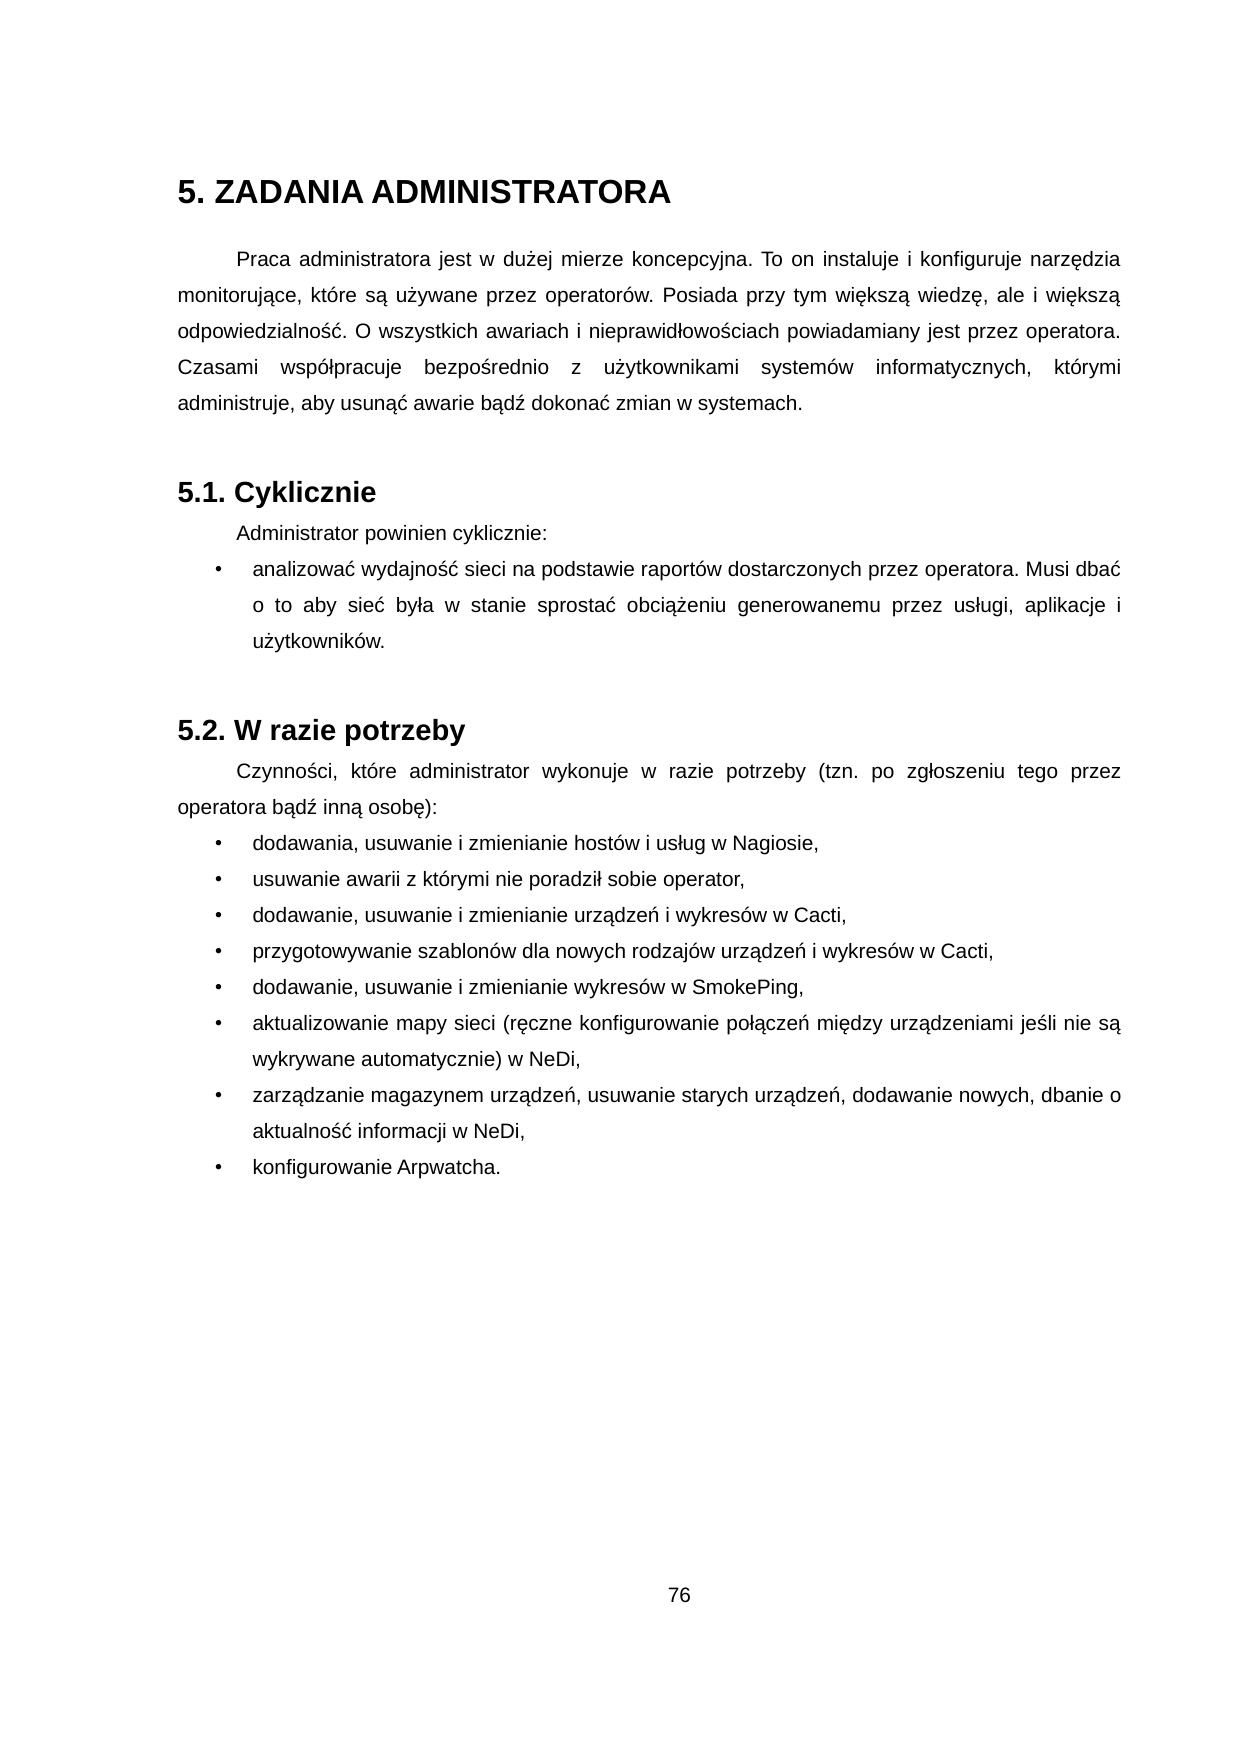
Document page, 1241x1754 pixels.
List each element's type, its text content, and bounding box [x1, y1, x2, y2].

list usuwanie awarii z którymi nie poradził sobie operator, [215, 867, 1122, 891]
list analizować wydajność sieci na podstawie raportów dostarczonych przez operatora. Musi dbać o to aby sieć była w stanie sprostać obciążeniu generowanemu przez usługi, aplikacje i użytkowników. [215, 557, 1122, 653]
subtitle 5. ZADANIA ADMINISTRATORA [177, 172, 1122, 211]
list konfigurowanie Arpwatcha. [215, 1155, 1122, 1179]
subtitle 5.2. W razie potrzeby [177, 713, 1122, 747]
list dodawania, usuwanie i zmienianie hostów i usług w Nagiosie, [215, 831, 1122, 855]
list dodawanie, usuwanie i zmienianie urządzeń i wykresów w Cacti, [215, 903, 1122, 927]
list aktualizowanie mapy sieci (ręczne konfigurowanie połączeń między urządzeniami jeśli nie są wykrywane automatycznie) w NeDi, [215, 1011, 1122, 1071]
subtitle 5.1. Cyklicznie [177, 475, 1122, 508]
text Administrator powinien cyklicznie: [177, 521, 1122, 545]
text Praca administratora jest w dużej mierze koncepcyjna. To on instaluje i konfiguruje narzędzia monitorujące, które są używane przez operatorów. Posiada przy tym większą wiedzę, ale i większą odpowiedzialność. O wszystkich awariach i nieprawidłowościach powiadamiany jest przez operatora. Czasami współpracuje bezpośrednio z użytkownikami systemów informatycznych, którymi administruje, aby usunąć awarie bądź dokonać zmian w systemach. [177, 247, 1122, 414]
list przygotowywanie szablonów dla nowych rodzajów urządzeń i wykresów w Cacti, [215, 939, 1122, 963]
list dodawanie, usuwanie i zmienianie wykresów w SmokePing, [215, 975, 1122, 999]
text Czynności, które administrator wykonuje w razie potrzeby (tzn. po zgłoszeniu tego przez operatora bądź inną osobę): [177, 759, 1122, 819]
list zarządzanie magazynem urządzeń, usuwanie starych urządzeń, dodawanie nowych, dbanie o aktualność informacji w NeDi, [215, 1083, 1122, 1143]
